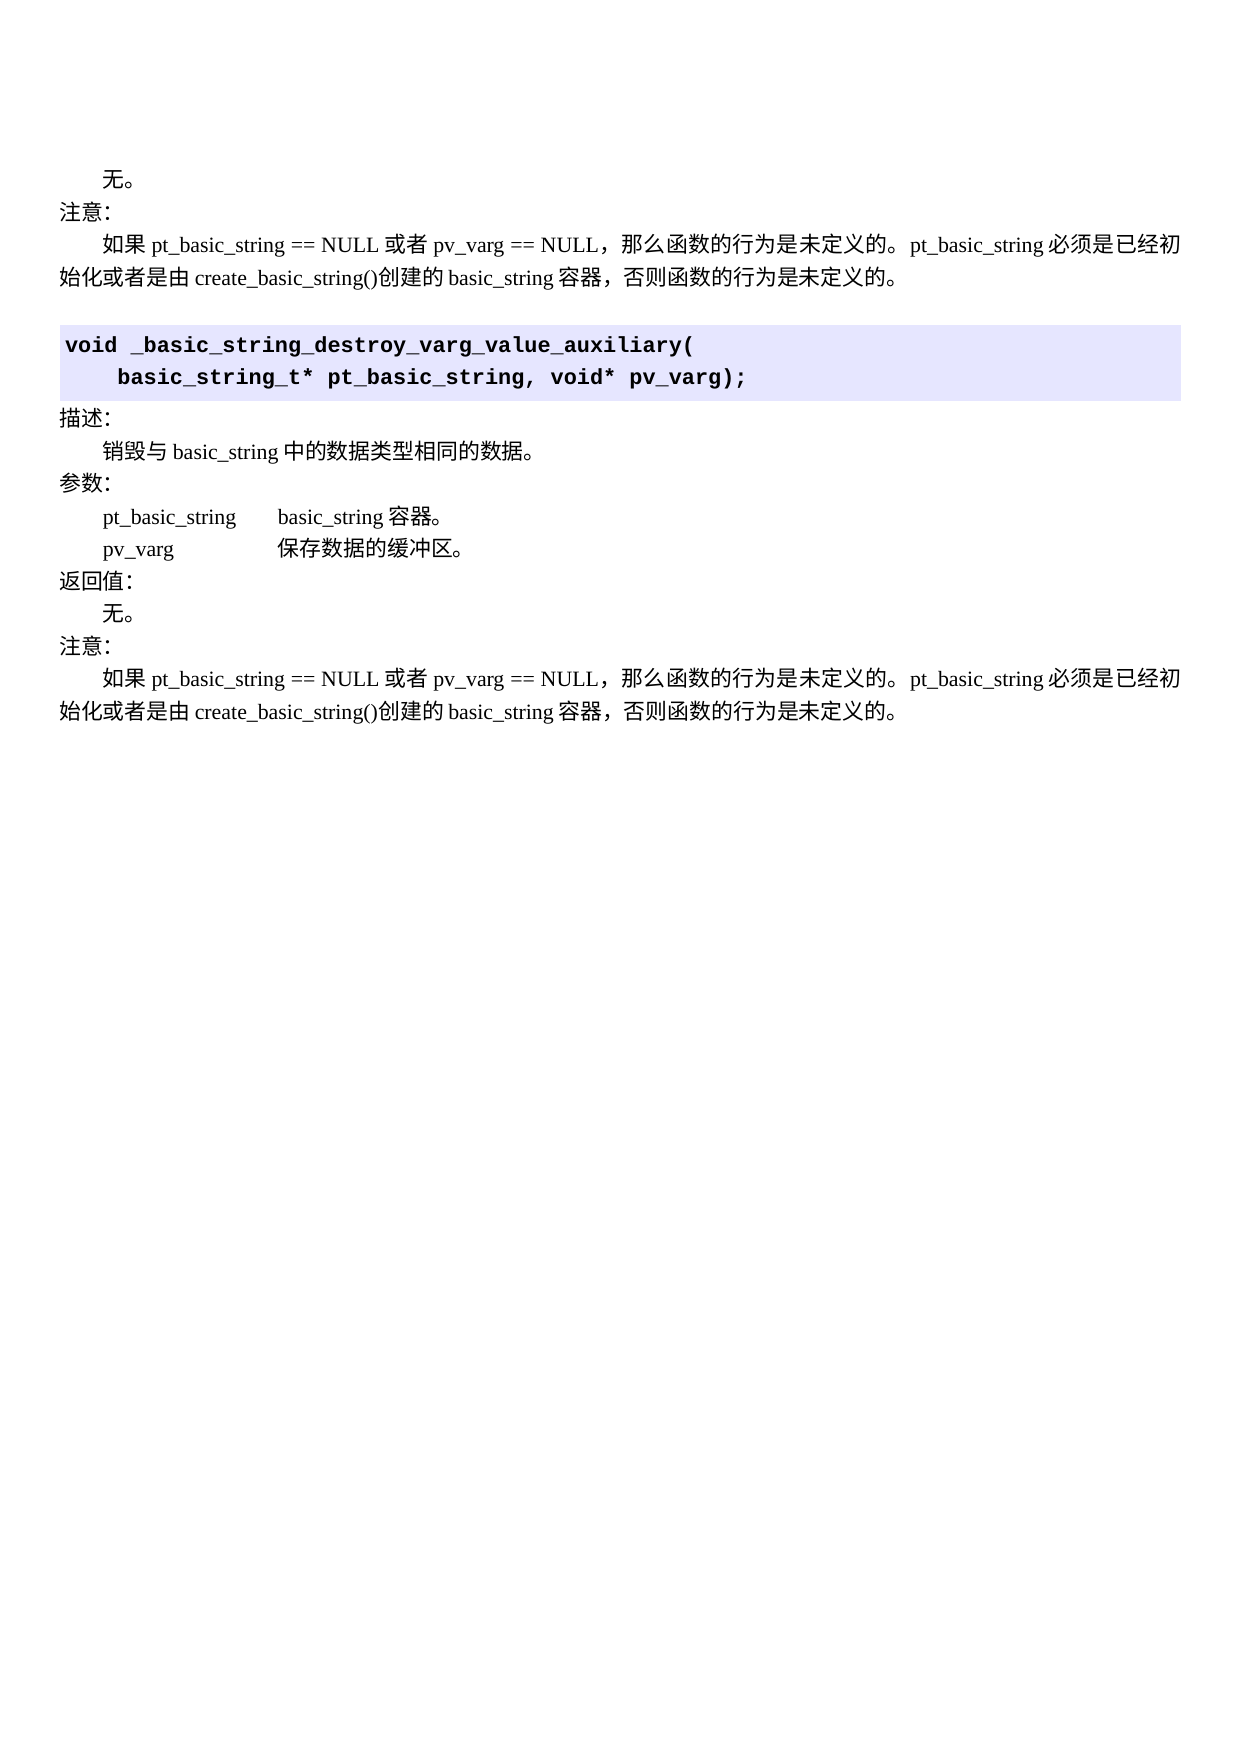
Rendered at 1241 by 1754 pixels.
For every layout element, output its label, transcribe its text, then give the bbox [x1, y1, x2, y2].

text 注意： [59, 628, 1181, 661]
text 参数： [59, 466, 1181, 498]
text 如果pt_basic_string == NULL或者pv_varg == NULL，那么函数的行为是未定义的。pt_basic_string必须是已经初始化或者是由create_basic_string()创建的basic_string容器，否则函数的行为是未定义的。 [59, 227, 1181, 292]
text pv_varg 保存数据的缓冲区。 [59, 531, 1181, 563]
text 描述： [59, 402, 1181, 433]
text 无。 [59, 596, 1181, 628]
text pt_basic_string basic_string容器。 [59, 498, 1181, 531]
text 无。 [59, 162, 1181, 194]
text 返回值： [59, 563, 1181, 596]
table_header void _basic_string_destroy_varg_value_auxiliary( basic_string_t* pt_basic_string, void* pv_varg); [60, 325, 1181, 401]
text 注意： [59, 194, 1181, 227]
text 销毁与basic_string中的数据类型相同的数据。 [59, 433, 1181, 466]
text 如果pt_basic_string == NULL或者pv_varg == NULL，那么函数的行为是未定义的。pt_basic_string必须是已经初始化或者是由create_basic_string()创建的basic_string容器，否则函数的行为是未定义的。 [59, 661, 1181, 726]
